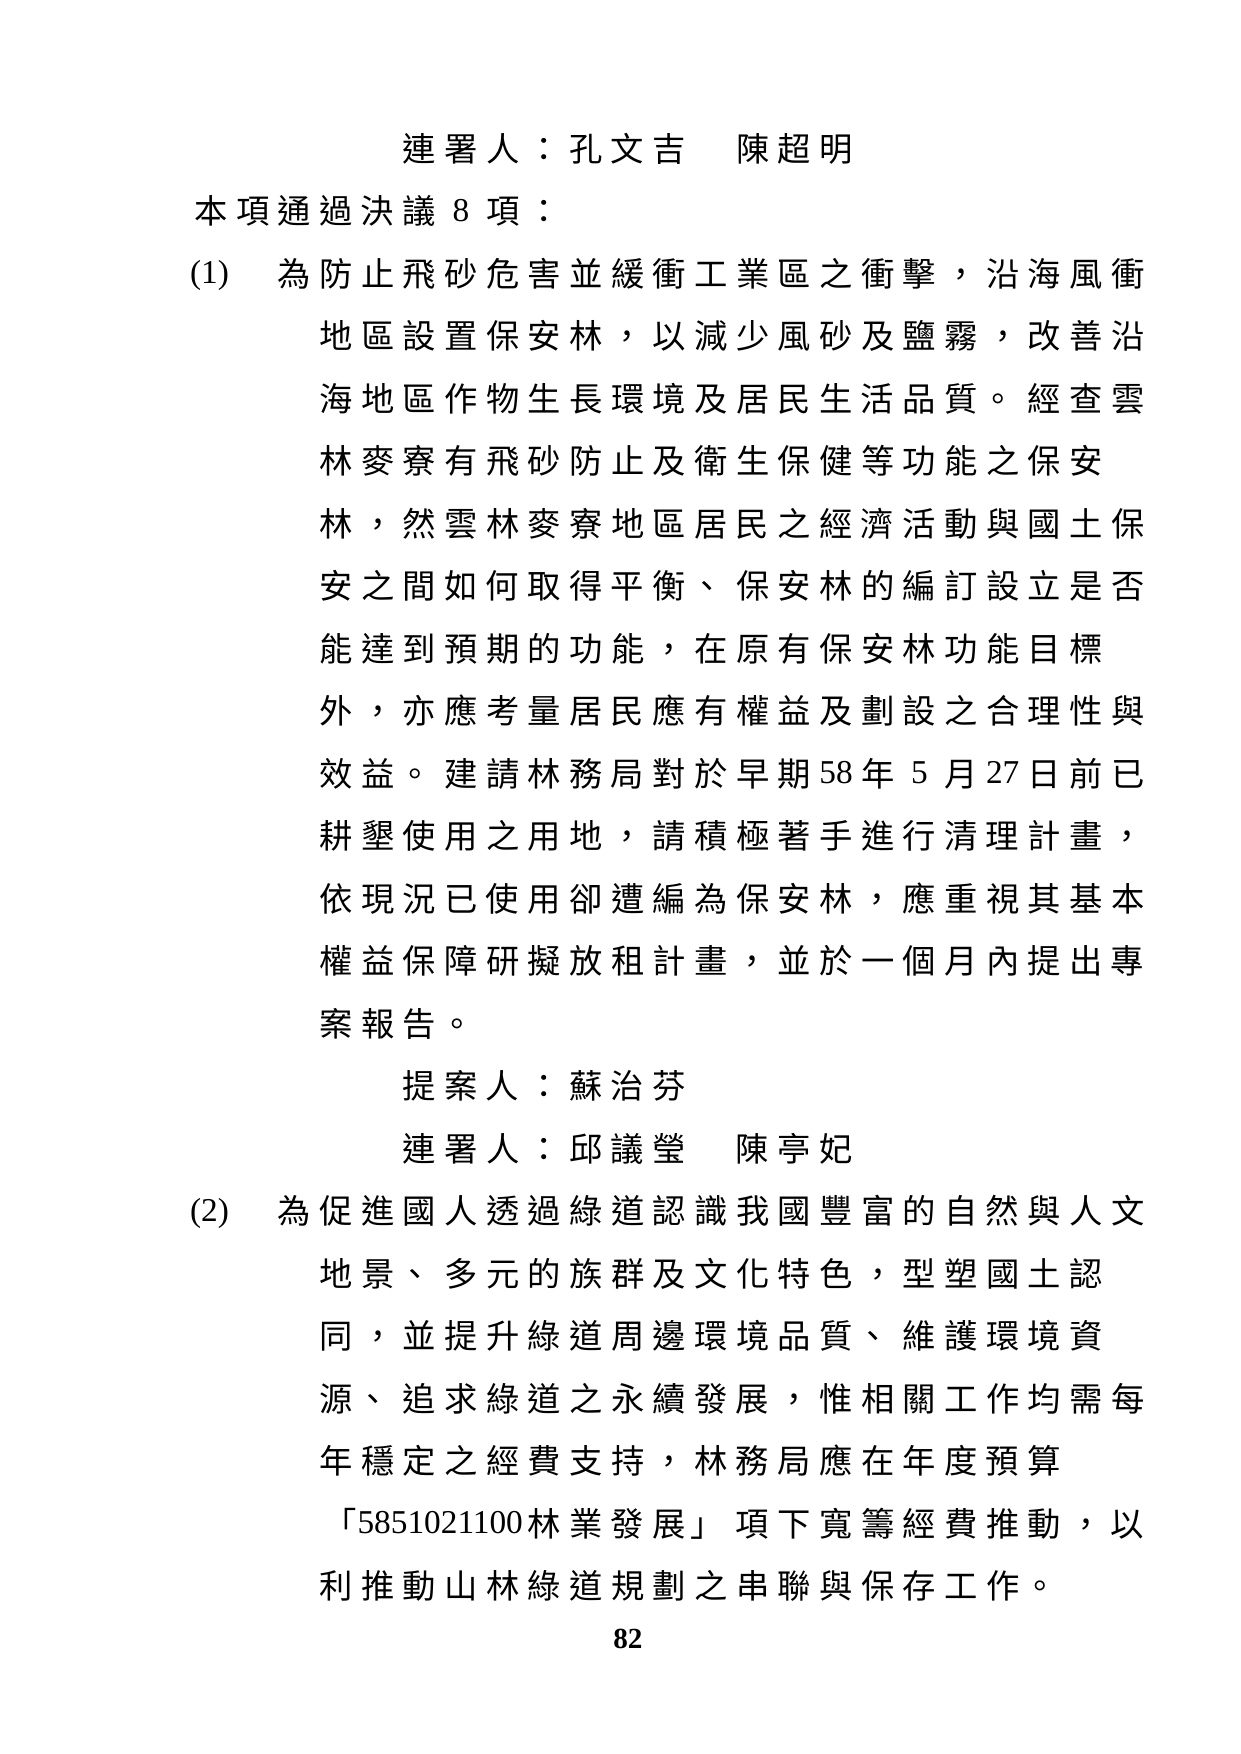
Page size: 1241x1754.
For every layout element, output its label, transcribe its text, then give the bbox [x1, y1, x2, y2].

text 提案人：蘇治芬 [384, 1042, 1044, 1105]
text 連署人：邱議瑩 陳亭妃 [384, 1105, 1044, 1167]
text 本項通過決議8項： [150, 167, 1148, 230]
list 為防止飛砂危害並緩衝工業區之衝擊，沿海風衝地區設置保安林，以減少風砂及鹽霧，改善沿海地區作物生長環境及居民生活品質。經查雲林麥寮有飛砂防止及衛生保健等功能之保安林，然雲林麥寮地區居民之經濟活動與國土保安之間如何取得平衡、保安林的編訂設立是否能達到預期的功能，在原有保安林功能目標外，亦應考量居民應有權益及劃設之合理性與效益。建請林務局對於早期58年5月27日前已耕墾使用之用地，請積極著手進行清理計畫，依現況已使用卻遭編為保安林，應重視其基本權益保障研擬放租計畫，並於一個月內提出專案報告。 [179, 230, 1148, 1042]
text 連署人：孔文吉 陳超明 [384, 105, 1148, 167]
list 為促進國人透過綠道認識我國豐富的自然與人文地景、多元的族群及文化特色，型塑國土認同，並提升綠道周邊環境品質、維護環境資源、追求綠道之永續發展，惟相關工作均需每年穩定之經費支持，林務局應在年度預算「5851021100林業發展」項下寬籌經費推動，以利推動山林綠道規劃之串聯與保存工作。 [179, 1167, 1148, 1605]
